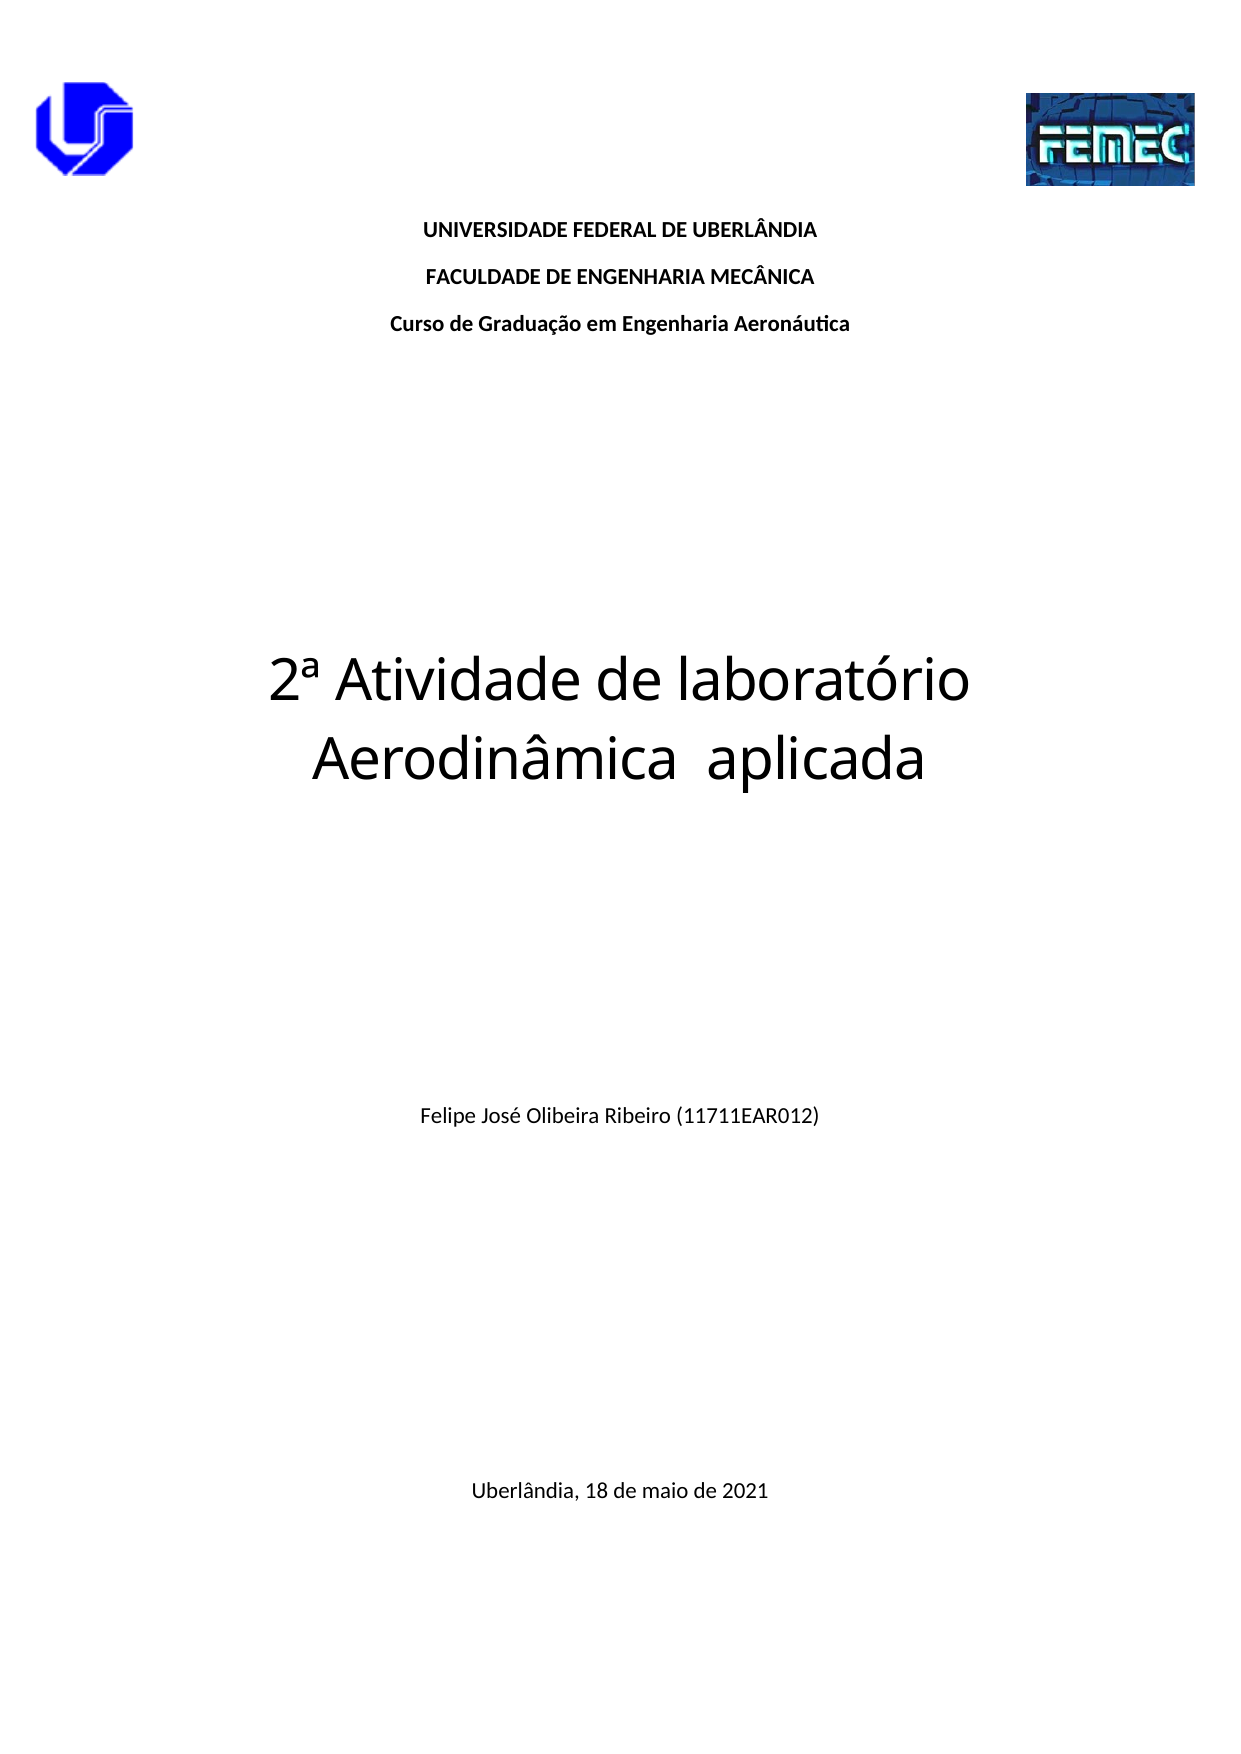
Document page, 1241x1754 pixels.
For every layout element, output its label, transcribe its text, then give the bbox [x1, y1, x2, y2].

picture [35, 82, 134, 176]
text Aerodinâmica aplicada [35, 717, 1205, 796]
text FACULDADE DE ENGENHARIA MECÂNICA [35, 262, 1205, 291]
text Uberlândia, 18 de maio de 2021 [35, 1476, 1205, 1504]
title 2ª Atividade de laboratório [35, 637, 1205, 717]
text UNIVERSIDADE FEDERAL DE UBERLÂNDIA [35, 216, 1205, 244]
text Felipe José Olibeira Ribeiro (11711EAR012) [35, 1101, 1205, 1129]
text Curso de Graduação em Engenharia Aeronáutica [35, 309, 1205, 337]
picture [1026, 93, 1195, 186]
